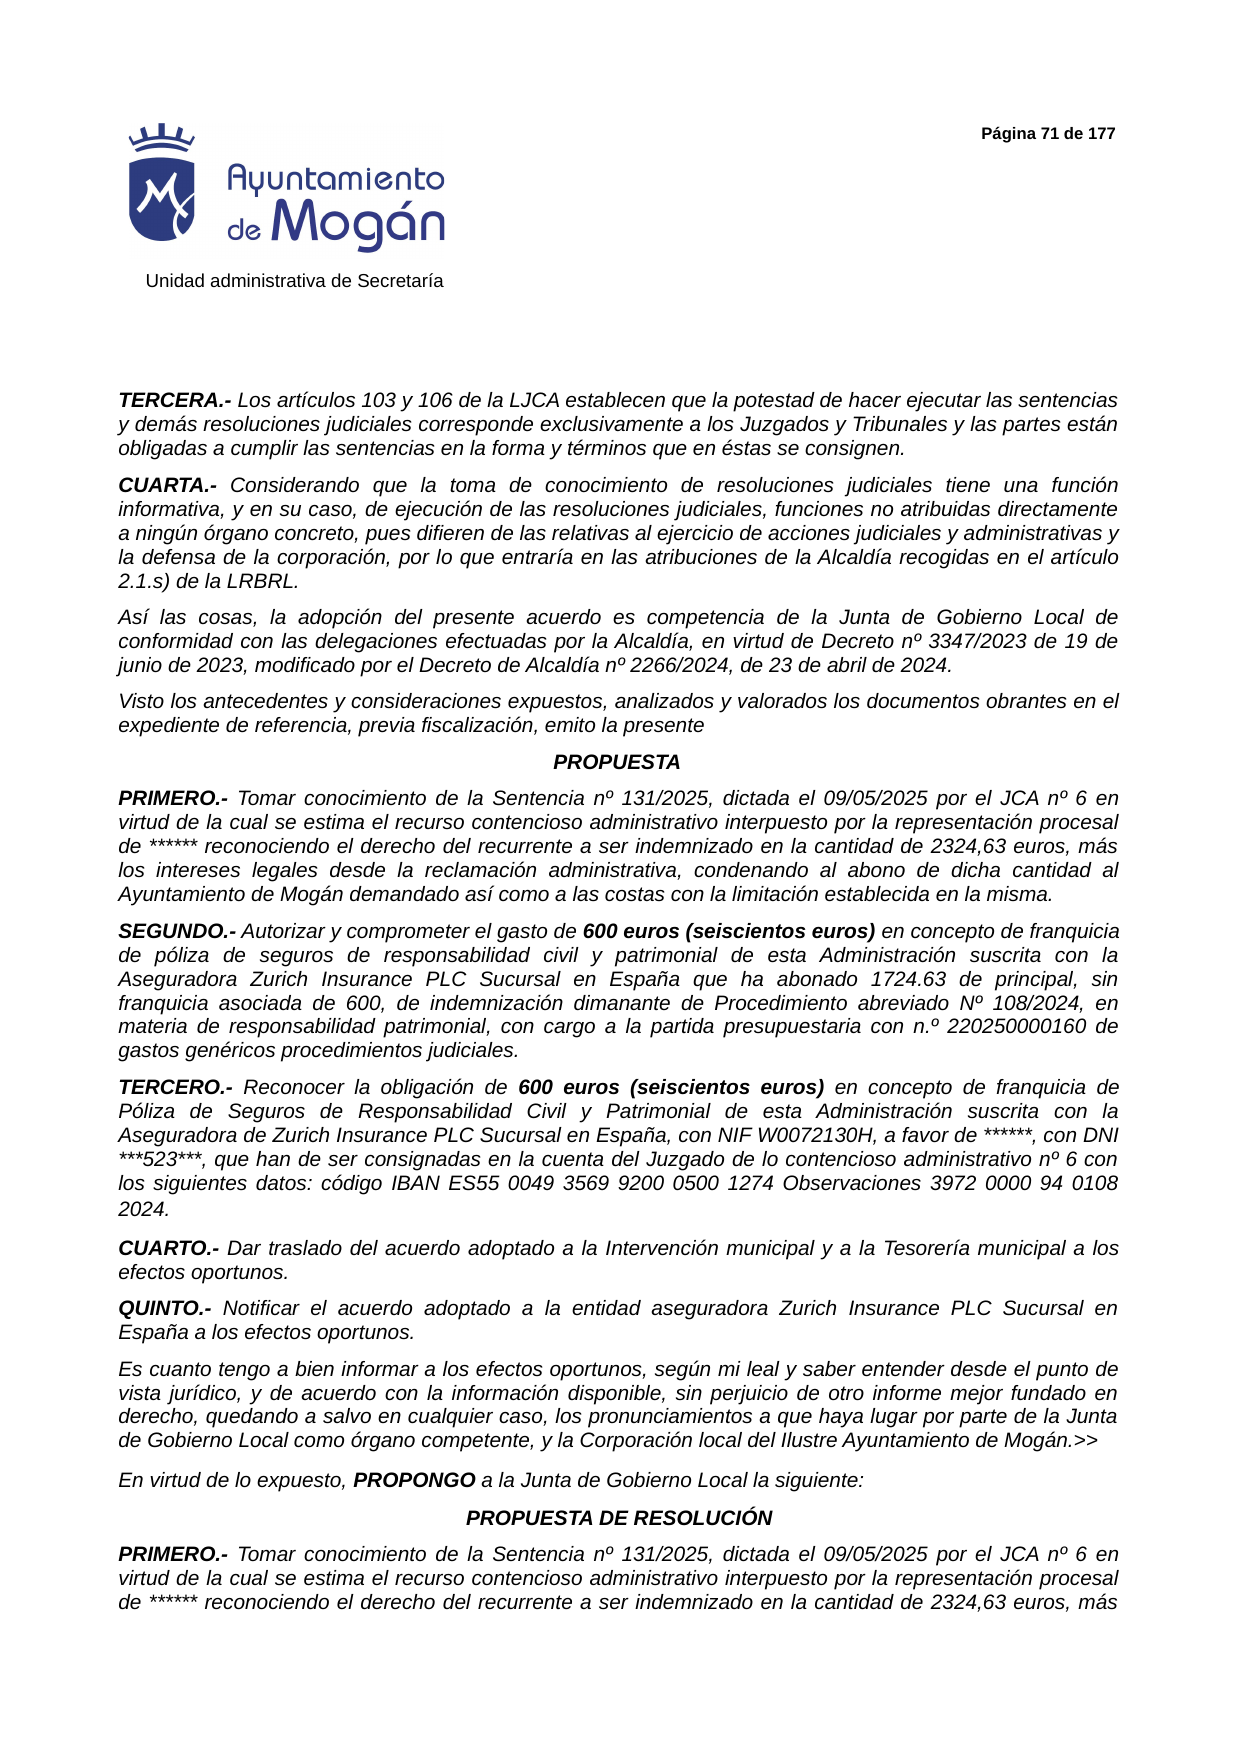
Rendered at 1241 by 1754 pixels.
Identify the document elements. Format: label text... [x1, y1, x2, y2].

text TERCERA.- Los artículos 103 y 106 de la LJCA establecen que la potestad de hacer ejecutar las sentencias y demás resoluciones judiciales corresponde exclusivamente a los Juzgados y Tribunales y las partes están obligadas a cumplir las sentencias en la forma y términos que en éstas se consignen. [118, 388, 1122, 460]
text TERCERO.- Reconocer la obligación de 600 euros (seiscientos euros) en concepto de franquicia de Póliza de Seguros de Responsabilidad Civil y Patrimonial de esta Administración suscrita con la Aseguradora de Zurich Insurance PLC Sucursal en España, con NIF W0072130H, a favor de ******, con DNI ***523***, que han de ser consignadas en la cuenta del Juzgado de lo contencioso administrativo nº 6 con los siguientes datos: código IBAN ES55 0049 3569 9200 0500 1274 Observaciones 3972 0000 94 0108 2024. [118, 1075, 1122, 1223]
text CUARTA.- Considerando que la toma de conocimiento de resoluciones judiciales tiene una función informativa, y en su caso, de ejecución de las resoluciones judiciales, funciones no atribuidas directamente a ningún órgano concreto, pues difieren de las relativas al ejercicio de acciones judiciales y administrativas y la defensa de la corporación, por lo que entraría en las atribuciones de la Alcaldía recogidas en el artículo 2.1.s) de la LRBRL. [118, 473, 1122, 592]
text Así las cosas, la adopción del presente acuerdo es competencia de la Junta de Gobierno Local de conformidad con las delegaciones efectuadas por la Alcaldía, en virtud de Decreto nº 3347/2023 de 19 de junio de 2023, modificado por el Decreto de Alcaldía nº 2266/2024, de 23 de abril de 2024. [118, 605, 1122, 677]
text SEGUNDO.- Autorizar y comprometer el gasto de 600 euros (seiscientos euros) en concepto de franquicia de póliza de seguros de responsabilidad civil y patrimonial de esta Administración suscrita con la Aseguradora Zurich Insurance PLC Sucursal en España que ha abonado 1724.63 de principal, sin franquicia asociada de 600, de indemnización dimanante de Procedimiento abreviado Nº 108/2024, en materia de responsabilidad patrimonial, con cargo a la partida presupuestaria con n.º 220250000160 de gastos genéricos procedimientos judiciales. [118, 918, 1122, 1062]
text Es cuanto tengo a bien informar a los efectos oportunos, según mi leal y saber entender desde el punto de vista jurídico, y de acuerdo con la información disponible, sin perjuicio de otro informe mejor fundado en derecho, quedando a salvo en cualquier caso, los pronunciamientos a que haya lugar por parte de la Junta de Gobierno Local como órgano competente, y la Corporación local del Ilustre Ayuntamiento de Mogán.>> [118, 1356, 1122, 1452]
text CUARTO.- Dar traslado del acuerdo adoptado a la Intervención municipal y a la Tesorería municipal a los efectos oportunos. [118, 1236, 1122, 1283]
text En virtud de lo expuesto, PROPONGO a la Junta de Gobierno Local la siguiente: [118, 1465, 1122, 1493]
text PRIMERO.- Tomar conocimiento de la Sentencia nº 131/2025, dictada el 09/05/2025 por el JCA nº 6 en virtud de la cual se estima el recurso contencioso administrativo interpuesto por la representación procesal de ****** reconociendo el derecho del recurrente a ser indemnizado en la cantidad de 2324,63 euros, más [118, 1542, 1122, 1614]
text PROPUESTA DE RESOLUCIÓN [118, 1506, 1122, 1529]
text QUINTO.- Notificar el acuerdo adoptado a la entidad aseguradora Zurich Insurance PLC Sucursal en España a los efectos oportunos. [118, 1296, 1122, 1344]
text PRIMERO.- Tomar conocimiento de la Sentencia nº 131/2025, dictada el 09/05/2025 por el JCA nº 6 en virtud de la cual se estima el recurso contencioso administrativo interpuesto por la representación procesal de ****** reconociendo el derecho del recurrente a ser indemnizado en la cantidad de 2324,63 euros, más los intereses legales desde la reclamación administrativa, condenando al abono de dicha cantidad al Ayuntamiento de Mogán demandado así como a las costas con la limitación establecida en la misma. [118, 786, 1122, 906]
text Visto los antecedentes y consideraciones expuestos, analizados y valorados los documentos obrantes en el expediente de referencia, previa fiscalización, emito la presente [118, 689, 1122, 737]
text PROPUESTA [118, 750, 1122, 774]
picture [128, 123, 445, 259]
